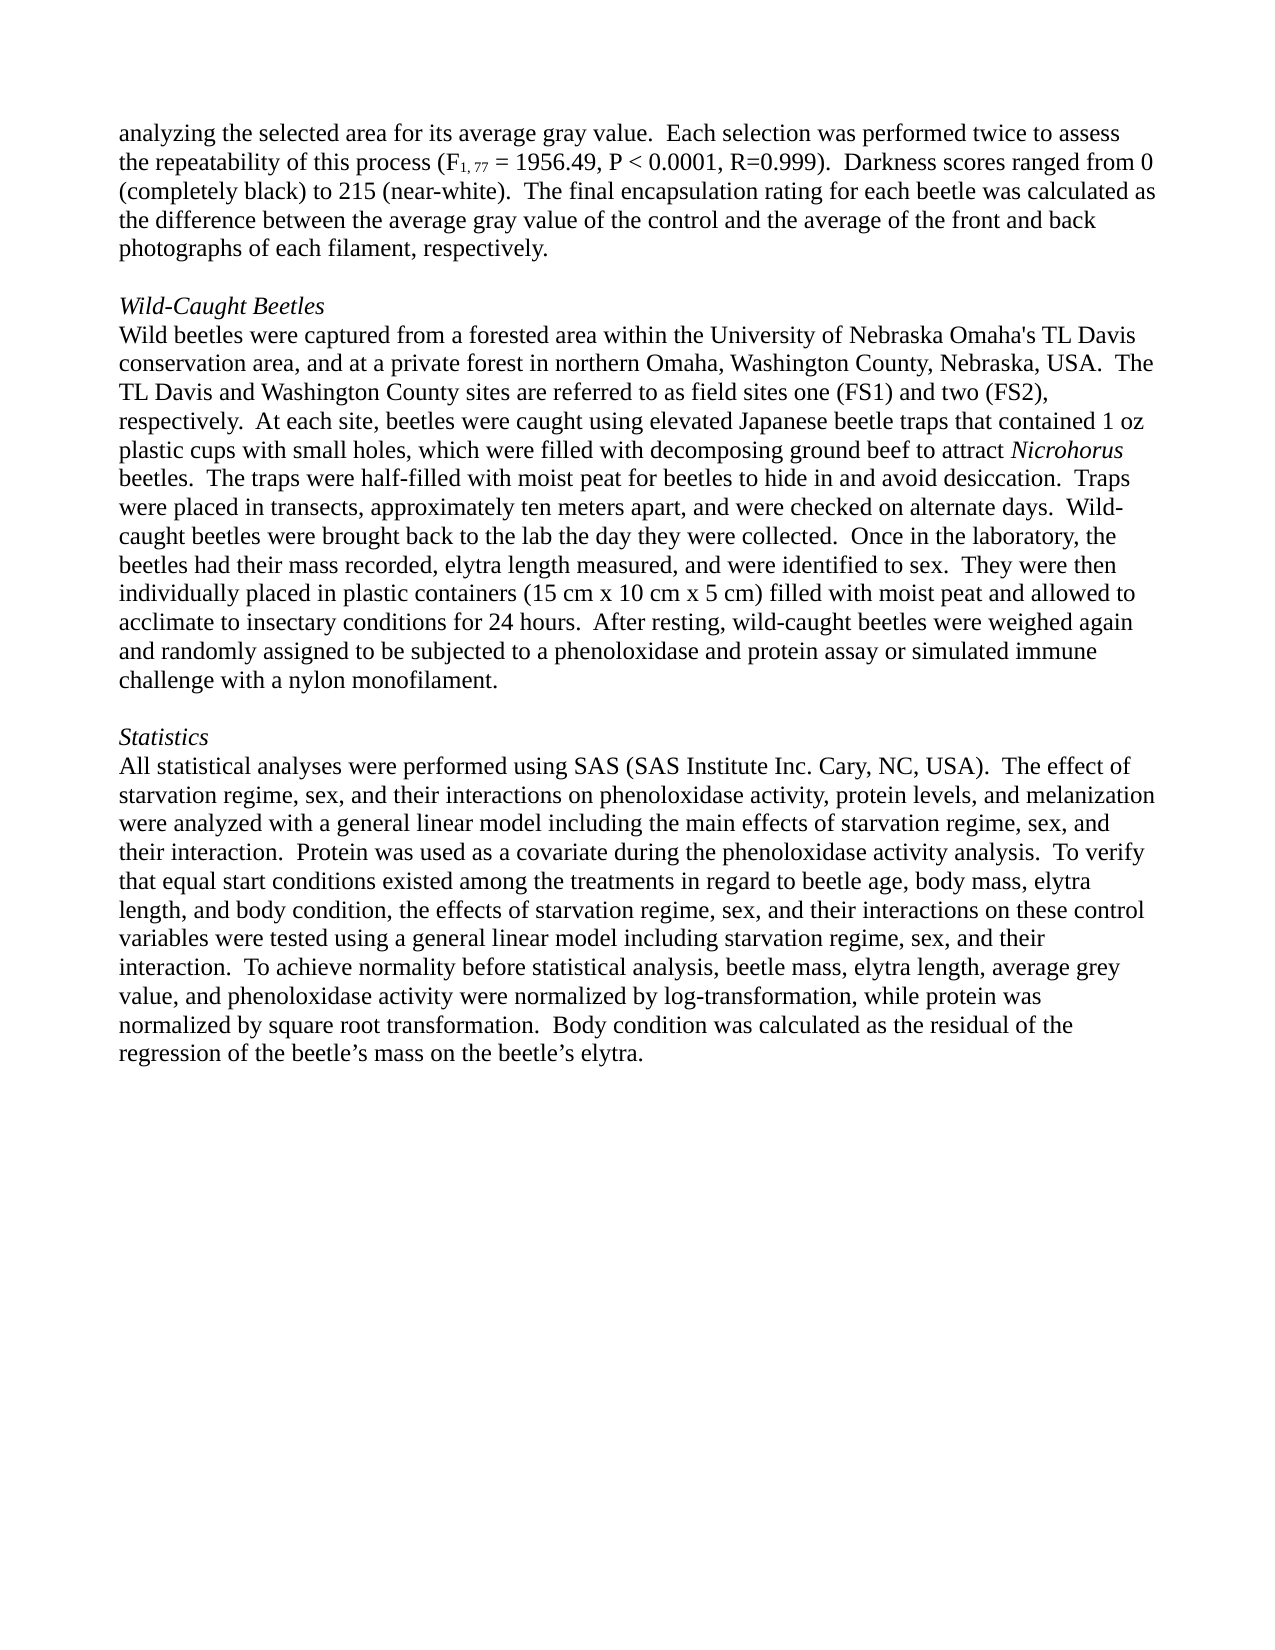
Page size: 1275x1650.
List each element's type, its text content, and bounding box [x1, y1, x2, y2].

text Wild-Caught Beetles [118, 291, 1156, 320]
text Wild beetles were captured from a forested area within the University of Nebraska Omaha's TL Davis conservation area, and at a private forest in northern Omaha, Washington County, Nebraska, USA. The TL Davis and Washington County sites are referred to as field sites one (FS1) and two (FS2), respectively. At each site, beetles were caught using elevated Japanese beetle traps that contained 1 oz plastic cups with small holes, which were filled with decomposing ground beef to attract Nicrohorus beetles. The traps were half-filled with moist peat for beetles to hide in and avoid desiccation. Traps were placed in transects, approximately ten meters apart, and were checked on alternate days. Wild-caught beetles were brought back to the lab the day they were collected. Once in the laboratory, the beetles had their mass recorded, elytra length measured, and were identified to sex. They were then individually placed in plastic containers (15 cm x 10 cm x 5 cm) filled with moist peat and allowed to acclimate to insectary conditions for 24 hours. After resting, wild-caught beetles were weighed again and randomly assigned to be subjected to a phenoloxidase and protein assay or simulated immune challenge with a nylon monofilament. [118, 320, 1156, 693]
text Statistics [118, 722, 1156, 751]
text analyzing the selected area for its average gray value. Each selection was performed twice to assess the repeatability of this process (F1, 77 = 1956.49, P < 0.0001, R=0.999). Darkness scores ranged from 0 (completely black) to 215 (near-white). The final encapsulation rating for each beetle was calculated as the difference between the average gray value of the control and the average of the front and back photographs of each filament, respectively. [118, 118, 1156, 262]
text All statistical analyses were performed using SAS (SAS Institute Inc. Cary, NC, USA). The effect of starvation regime, sex, and their interactions on phenoloxidase activity, protein levels, and melanization were analyzed with a general linear model including the main effects of starvation regime, sex, and their interaction. Protein was used as a covariate during the phenoloxidase activity analysis. To verify that equal start conditions existed among the treatments in regard to beetle age, body mass, elytra length, and body condition, the effects of starvation regime, sex, and their interactions on these control variables were tested using a general linear model including starvation regime, sex, and their interaction. To achieve normality before statistical analysis, beetle mass, elytra length, average grey value, and phenoloxidase activity were normalized by log-transformation, while protein was normalized by square root transformation. Body condition was calculated as the residual of the regression of the beetle’s mass on the beetle’s elytra. [118, 751, 1156, 1067]
